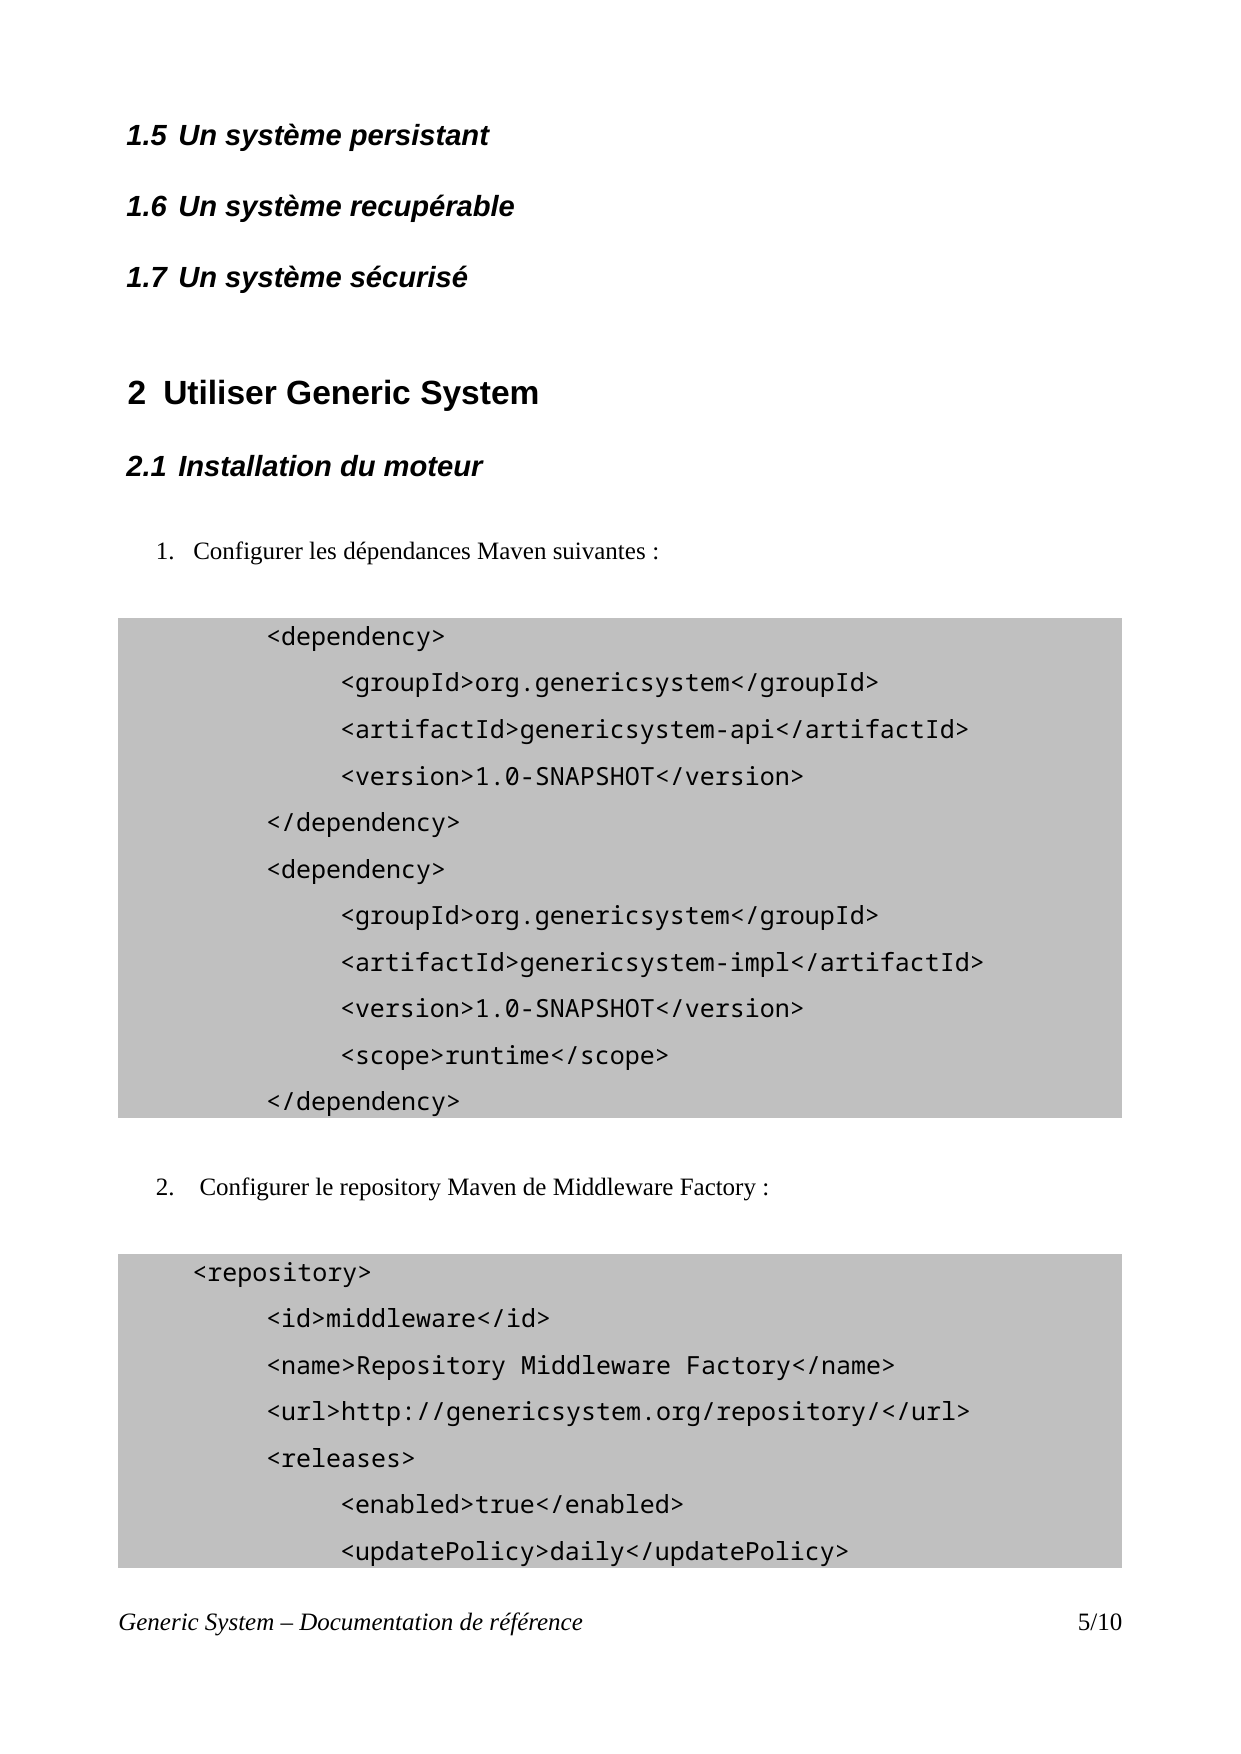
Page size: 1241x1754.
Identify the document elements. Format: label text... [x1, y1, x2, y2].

text <url>http://genericsystem.org/repository/</url> [118, 1394, 1122, 1428]
text <groupId>org.genericsystem</groupId> [118, 665, 1122, 699]
text <repository> [118, 1254, 1122, 1288]
subtitle Un système recupérable [118, 189, 1122, 223]
list Configurer le repository Maven de Middleware Factory : [156, 1172, 1122, 1201]
text <version>1.0-SNAPSHOT</version> [118, 758, 1122, 792]
subtitle Utiliser Generic System [118, 372, 1122, 411]
text <groupId>org.genericsystem</groupId> [118, 898, 1122, 932]
text <artifactId>genericsystem-api</artifactId> [118, 712, 1122, 746]
subtitle Un système sécurisé [118, 260, 1122, 294]
text <dependency> [118, 851, 1122, 885]
text <artifactId>genericsystem-impl</artifactId> [118, 944, 1122, 978]
text <updatePolicy>daily</updatePolicy> [118, 1534, 1122, 1568]
text <dependency> [118, 618, 1122, 652]
text <releases> [118, 1441, 1122, 1475]
text <version>1.0-SNAPSHOT</version> [118, 991, 1122, 1025]
text </dependency> [118, 1084, 1122, 1118]
text <scope>runtime</scope> [118, 1037, 1122, 1072]
subtitle Installation du moteur [118, 449, 1122, 482]
text <name>Repository Middleware Factory</name> [118, 1347, 1122, 1382]
text <enabled>true</enabled> [118, 1487, 1122, 1521]
text </dependency> [118, 805, 1122, 839]
subtitle Un système persistant [118, 118, 1122, 152]
text <id>middleware</id> [118, 1301, 1122, 1335]
list Configurer les dépendances Maven suivantes : [156, 536, 1122, 565]
